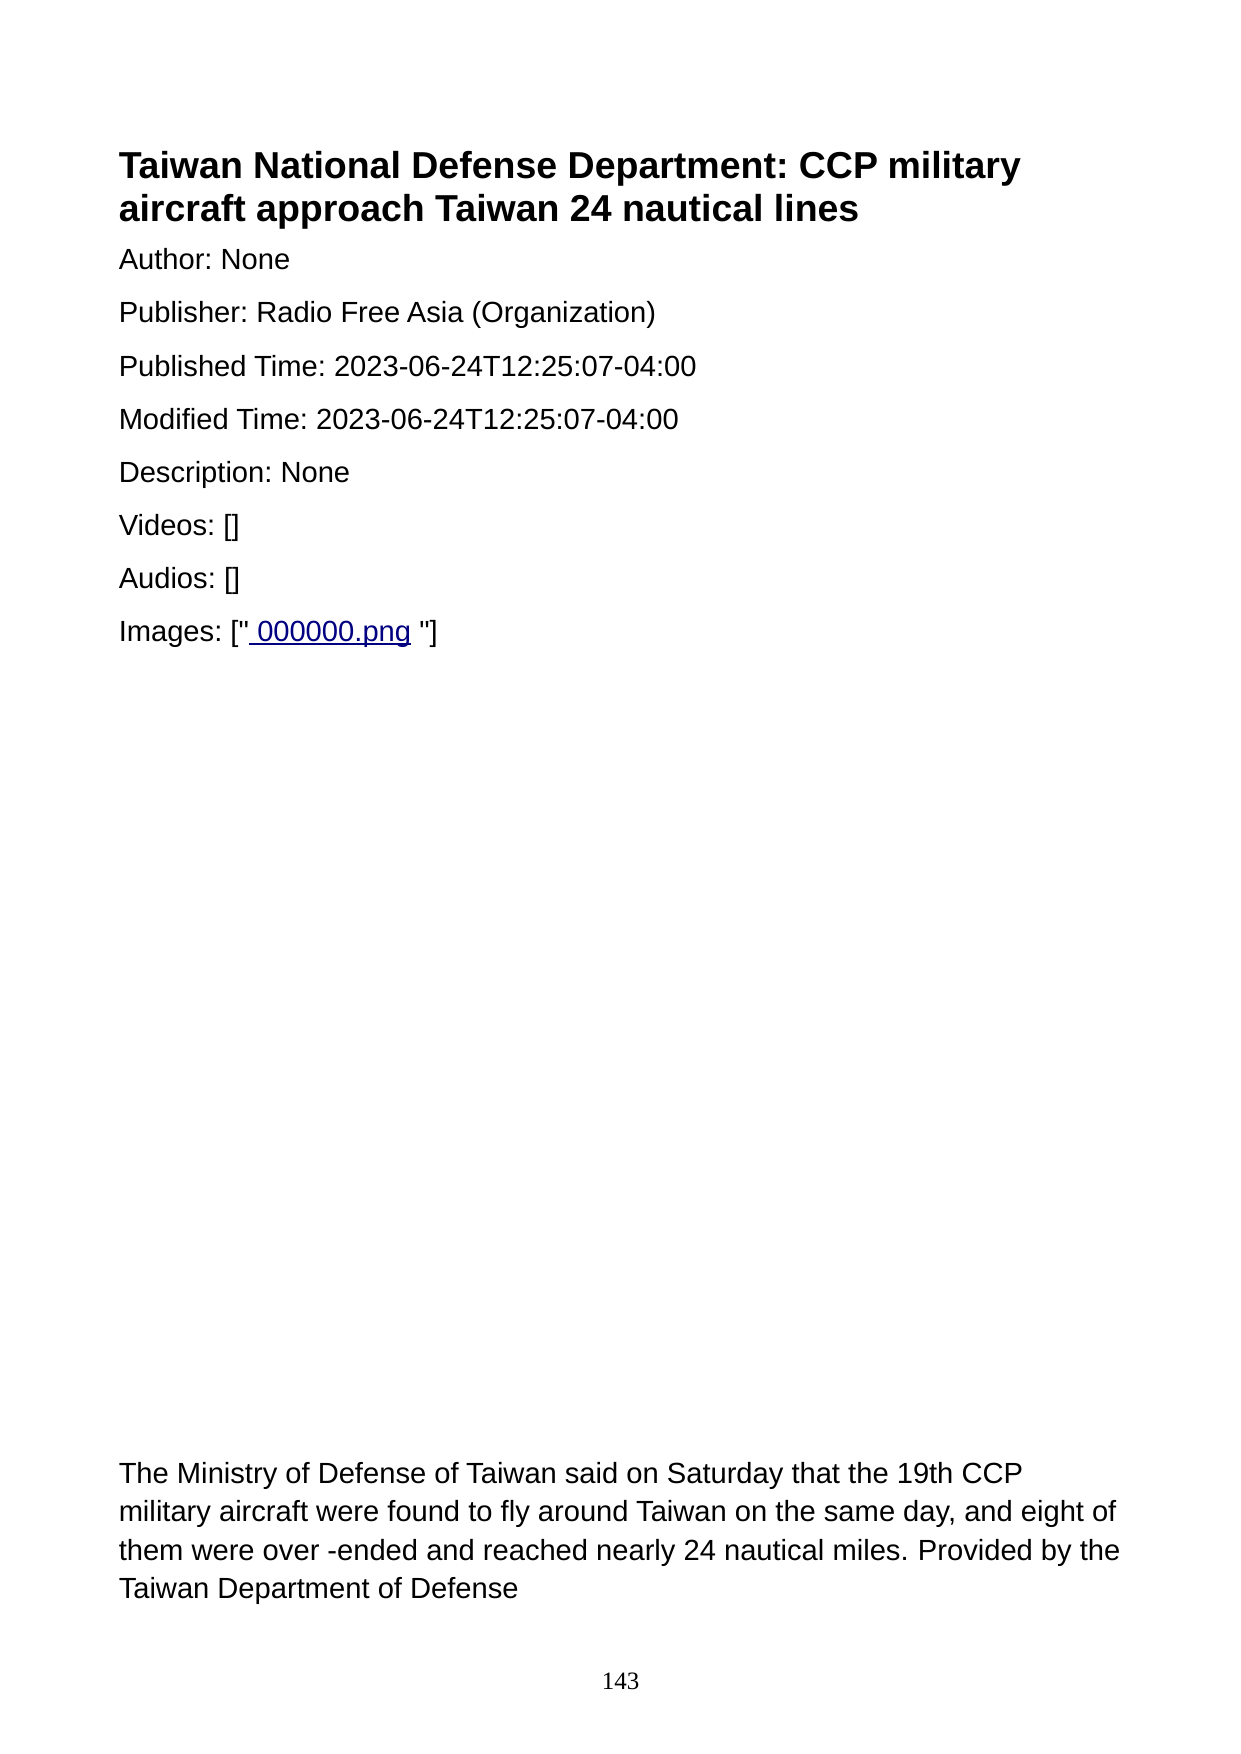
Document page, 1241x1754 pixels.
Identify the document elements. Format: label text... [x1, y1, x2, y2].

text Description: None [118, 455, 1122, 488]
text Publisher: Radio Free Asia (Organization) [118, 295, 1122, 329]
text Published Time: 2023-06-24T12:25:07-04:00 [118, 348, 1122, 382]
subtitle Taiwan National Defense Department: CCP military aircraft approach Taiwan 24 nautical lines [118, 143, 1122, 230]
text Audios: [] [118, 561, 1122, 594]
text Modified Time: 2023-06-24T12:25:07-04:00 [118, 402, 1122, 435]
text Author: None [118, 242, 1122, 276]
text Videos: [] [118, 508, 1122, 541]
text The Ministry of Defense of Taiwan said on Saturday that the 19th CCP military aircraft were found to fly around Taiwan on the same day, and eight of them were over -ended and reached nearly 24 nautical miles. Provided by the Taiwan Department of Defense [118, 667, 1122, 1605]
text Images: [" 000000.png "] [118, 614, 1122, 648]
